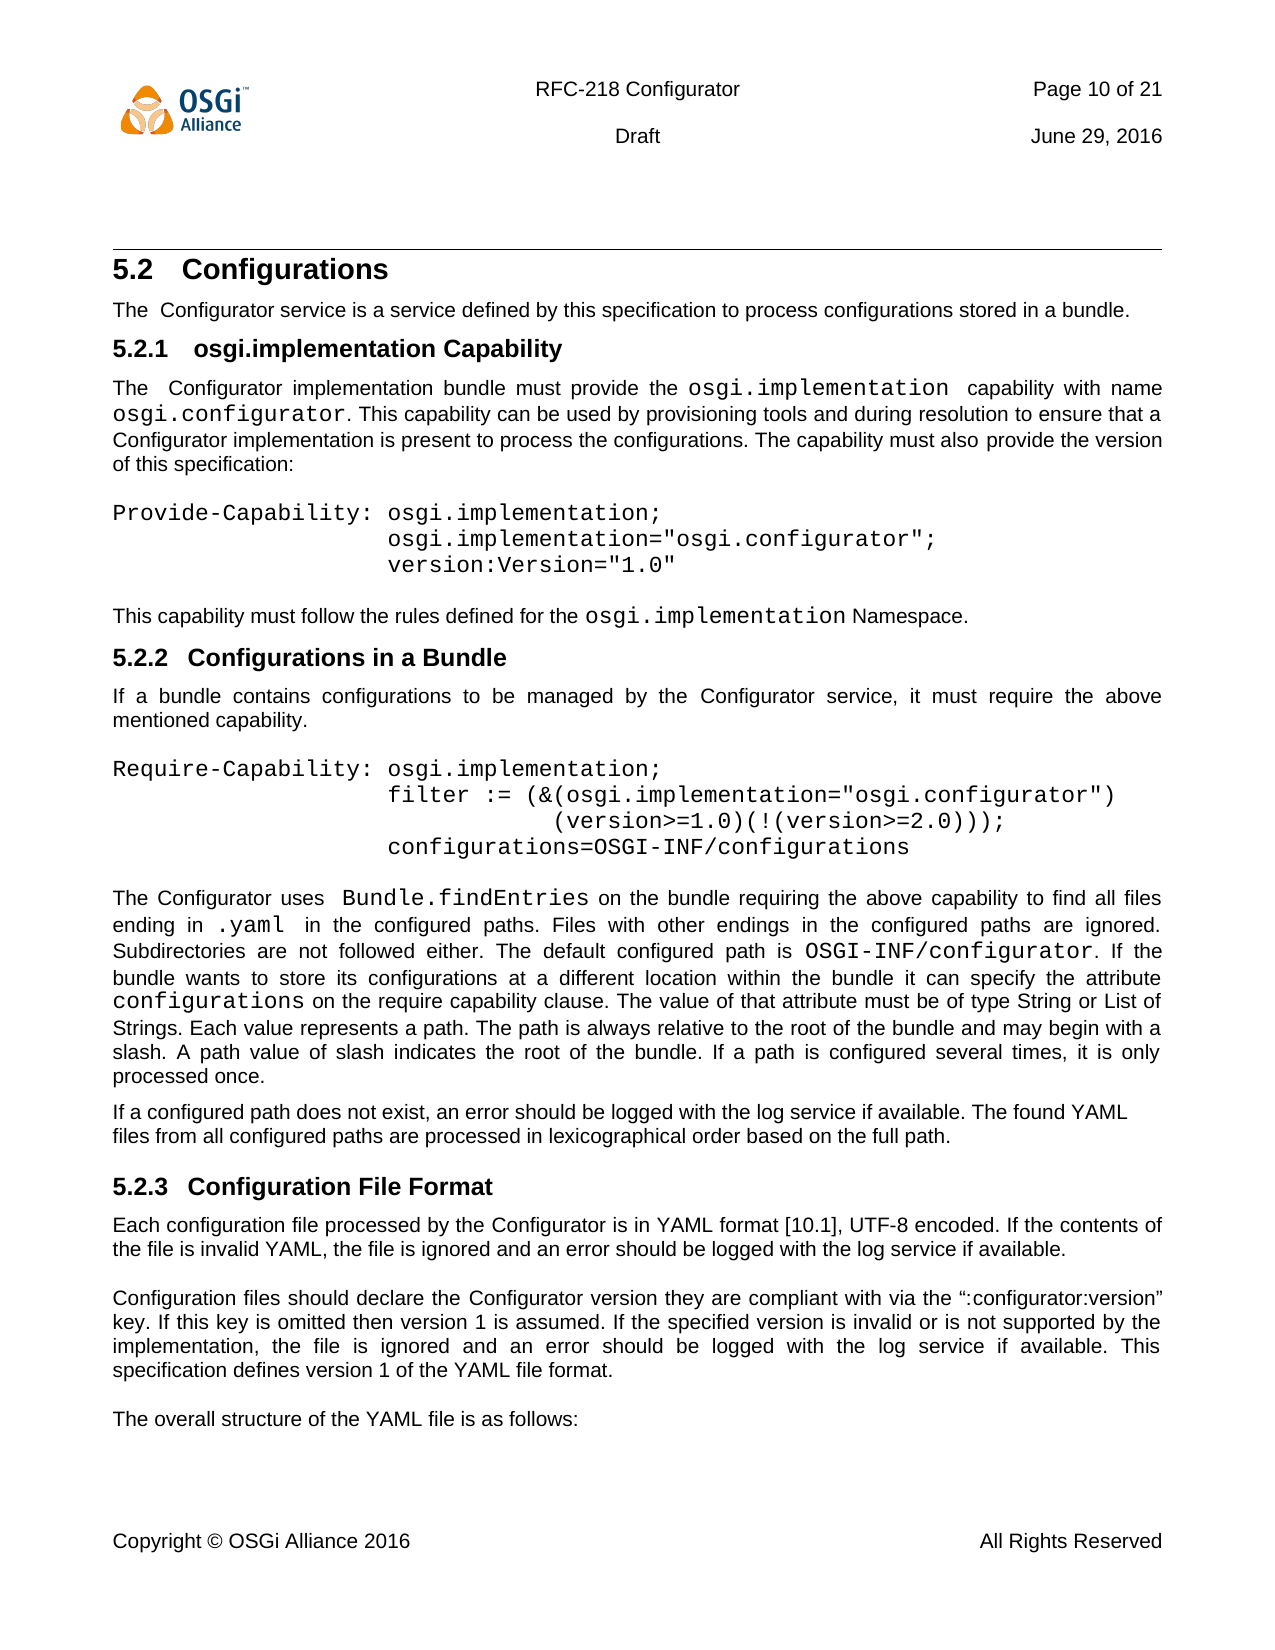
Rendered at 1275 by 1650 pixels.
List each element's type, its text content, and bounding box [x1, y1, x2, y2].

text The overall structure of the YAML file is as follows: [112, 1407, 1162, 1431]
text The Configurator implementation bundle must provide the osgi.implementation capability with name osgi.configurator. This capability can be used by provisioning tools and during resolution to ensure that a Configurator implementation is present to process the configurations. The capability must also provide the version of this specification: [112, 375, 1162, 476]
text If a configured path does not exist, an error should be logged with the log service if available. The found YAML files from all configured paths are processed in lexicographical order based on the full path. [112, 1100, 1162, 1148]
text Configuration files should declare the Configurator version they are compliant with via the “:configurator:version” key. If this key is omitted then version 1 is assumed. If the specified version is invalid or is not supported by the implementation, the file is ignored and an error should be logged with the log service if available. This specification defines version 1 of the YAML file format. [112, 1286, 1162, 1382]
text Provide-Capability: osgi.implementation; osgi.implementation="osgi.configurator"; version:Version="1.0" [112, 501, 1162, 579]
subtitle Configuration File Format [112, 1172, 1162, 1201]
text The Configurator service is a service defined by this specification to process configurations stored in a bundle. [112, 298, 1162, 322]
text If a bundle contains configurations to be managed by the Configurator service, it must require the above mentioned capability. [112, 684, 1162, 732]
text Each configuration file processed by the Configurator is in YAML format [10.1], UTF-8 encoded. If the contents of the file is invalid YAML, the file is ignored and an error should be logged with the log service if available. [112, 1213, 1162, 1261]
subtitle Configurations [112, 250, 1162, 285]
text This capability must follow the rules defined for the osgi.implementation Namespace. [112, 604, 1162, 631]
text The Configurator uses Bundle.findEntries on the bundle requiring the above capability to find all files ending in .yaml in the configured paths. Files with other endings in the configured paths are ignored. Subdirectories are not followed either. The default configured path is OSGI-INF/configurator. If the bundle wants to store its configurations at a different location within the bundle it can specify the attribute configurations on the require capability clause. The value of that attribute must be of type String or List of Strings. Each value represents a path. The path is always relative to the root of the bundle and may begin with a slash. A path value of slash indicates the root of the bundle. If a path is configured several times, it is only processed once. [112, 886, 1162, 1088]
subtitle Configurations in a Bundle [112, 643, 1162, 672]
text Require-Capability: osgi.implementation; filter := (&(osgi.implementation="osgi.configurator") (version>=1.0)(!(version>=2.0))); configurations=OSGI-INF/configurations [112, 757, 1162, 861]
picture [113, 78, 257, 142]
subtitle osgi.implementation Capability [112, 334, 1162, 363]
